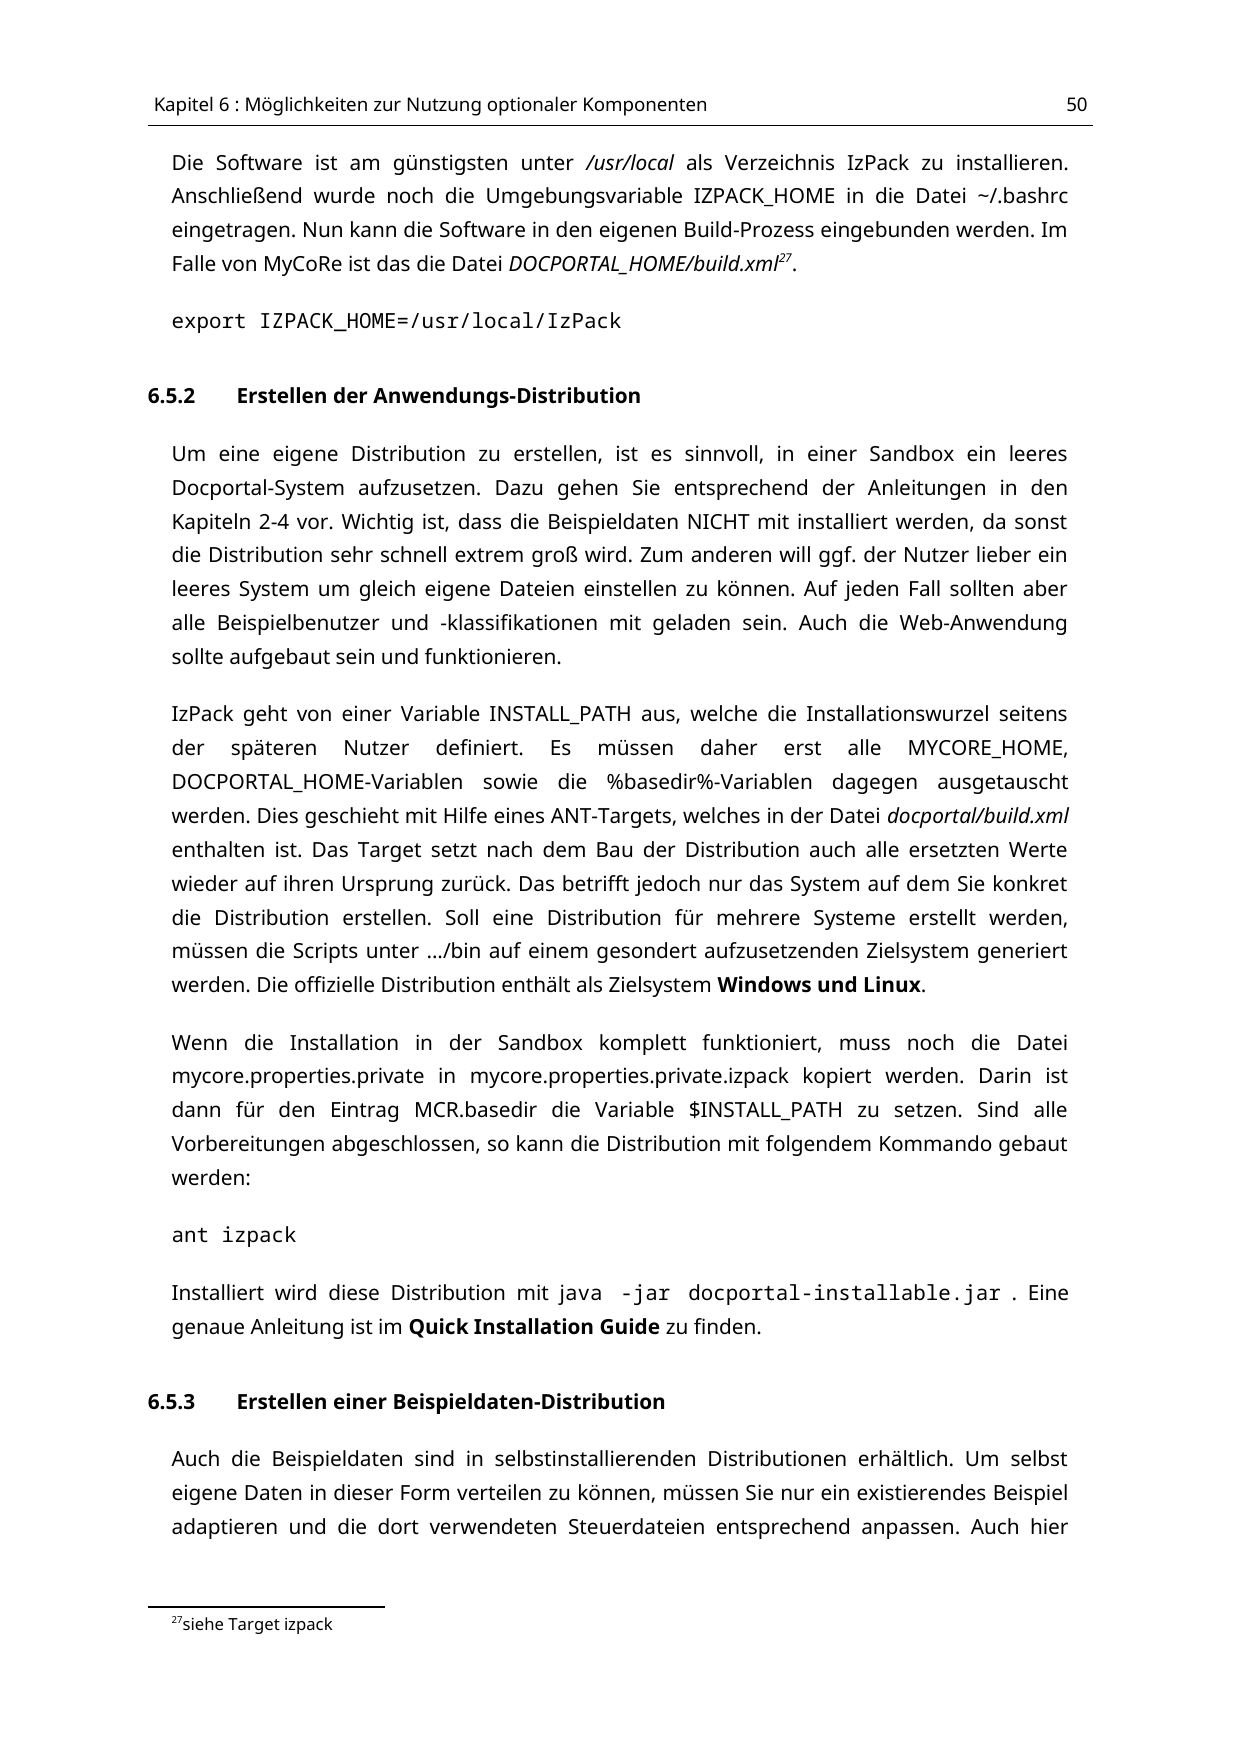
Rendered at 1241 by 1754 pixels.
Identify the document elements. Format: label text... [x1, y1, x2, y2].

text Installiert wird diese Distribution mit java -jar docportal-installable.jar . Eine genaue Anleitung ist im Quick Installation Guide zu finden. [171, 1278, 1069, 1340]
subtitle Erstellen der Anwendungs-Distribution [148, 382, 1092, 410]
text ant izpack [171, 1221, 1069, 1249]
text Auch die Beispieldaten sind in selbstinstallierenden Distributionen erhältlich. Um selbst eigene Daten in dieser Form verteilen zu können, müssen Sie nur ein existierendes Beispiel adaptieren und die dort verwendeten Steuerdateien entsprechend anpassen. Auch hier [171, 1444, 1069, 1540]
text siehe Target izpack [171, 1613, 1069, 1636]
text IzPack geht von einer Variable INSTALL_PATH aus, welche die Installationswurzel seitens der späteren Nutzer definiert. Es müssen daher erst alle MYCORE_HOME, DOCPORTAL_HOME-Variablen sowie die %basedir%-Variablen dagegen ausgetauscht werden. Dies geschieht mit Hilfe eines ANT-Targets, welches in der Datei docportal/build.xml enthalten ist. Das Target setzt nach dem Bau der Distribution auch alle ersetzten Werte wieder auf ihren Ursprung zurück. Das betrifft jedoch nur das System auf dem Sie konkret die Distribution erstellen. Soll eine Distribution für mehrere Systeme erstellt werden, müssen die Scripts unter .../bin auf einem gesondert aufzusetzenden Zielsystem generiert werden. Die offizielle Distribution enthält als Zielsystem Windows und Linux. [171, 699, 1069, 999]
text Wenn die Installation in der Sandbox komplett funktioniert, muss noch die Datei mycore.properties.private in mycore.properties.private.izpack kopiert werden. Darin ist dann für den Eintrag MCR.basedir die Variable $INSTALL_PATH zu setzen. Sind alle Vorbereitungen abgeschlossen, so kann die Distribution mit folgendem Kommando gebaut werden: [171, 1028, 1069, 1191]
text Um eine eigene Distribution zu erstellen, ist es sinnvoll, in einer Sandbox ein leeres Docportal-System aufzusetzen. Dazu gehen Sie entsprechend der Anleitungen in den Kapiteln 2-4 vor. Wichtig ist, dass die Beispieldaten NICHT mit installiert werden, da sonst die Distribution sehr schnell extrem groß wird. Zum anderen will ggf. der Nutzer lieber ein leeres System um gleich eigene Dateien einstellen zu können. Auf jeden Fall sollten aber alle Beispielbenutzer und -klassifikationen mit geladen sein. Auch die Web-Anwendung sollte aufgebaut sein und funktionieren. [171, 439, 1069, 670]
text Die Software ist am günstigsten unter /usr/local als Verzeichnis IzPack zu installieren. Anschließend wurde noch die Umgebungsvariable IZPACK_HOME in die Datei ~/.bashrc eingetragen. Nun kann die Software in den eigenen Build-Prozess eingebunden werden. Im Falle von MyCoRe ist das die Datei DOCPORTAL_HOME/build.xml. [171, 148, 1069, 277]
text export IZPACK_HOME=/usr/local/IzPack [171, 307, 1069, 335]
subtitle Erstellen einer Beispieldaten-Distribution [148, 1387, 1092, 1415]
